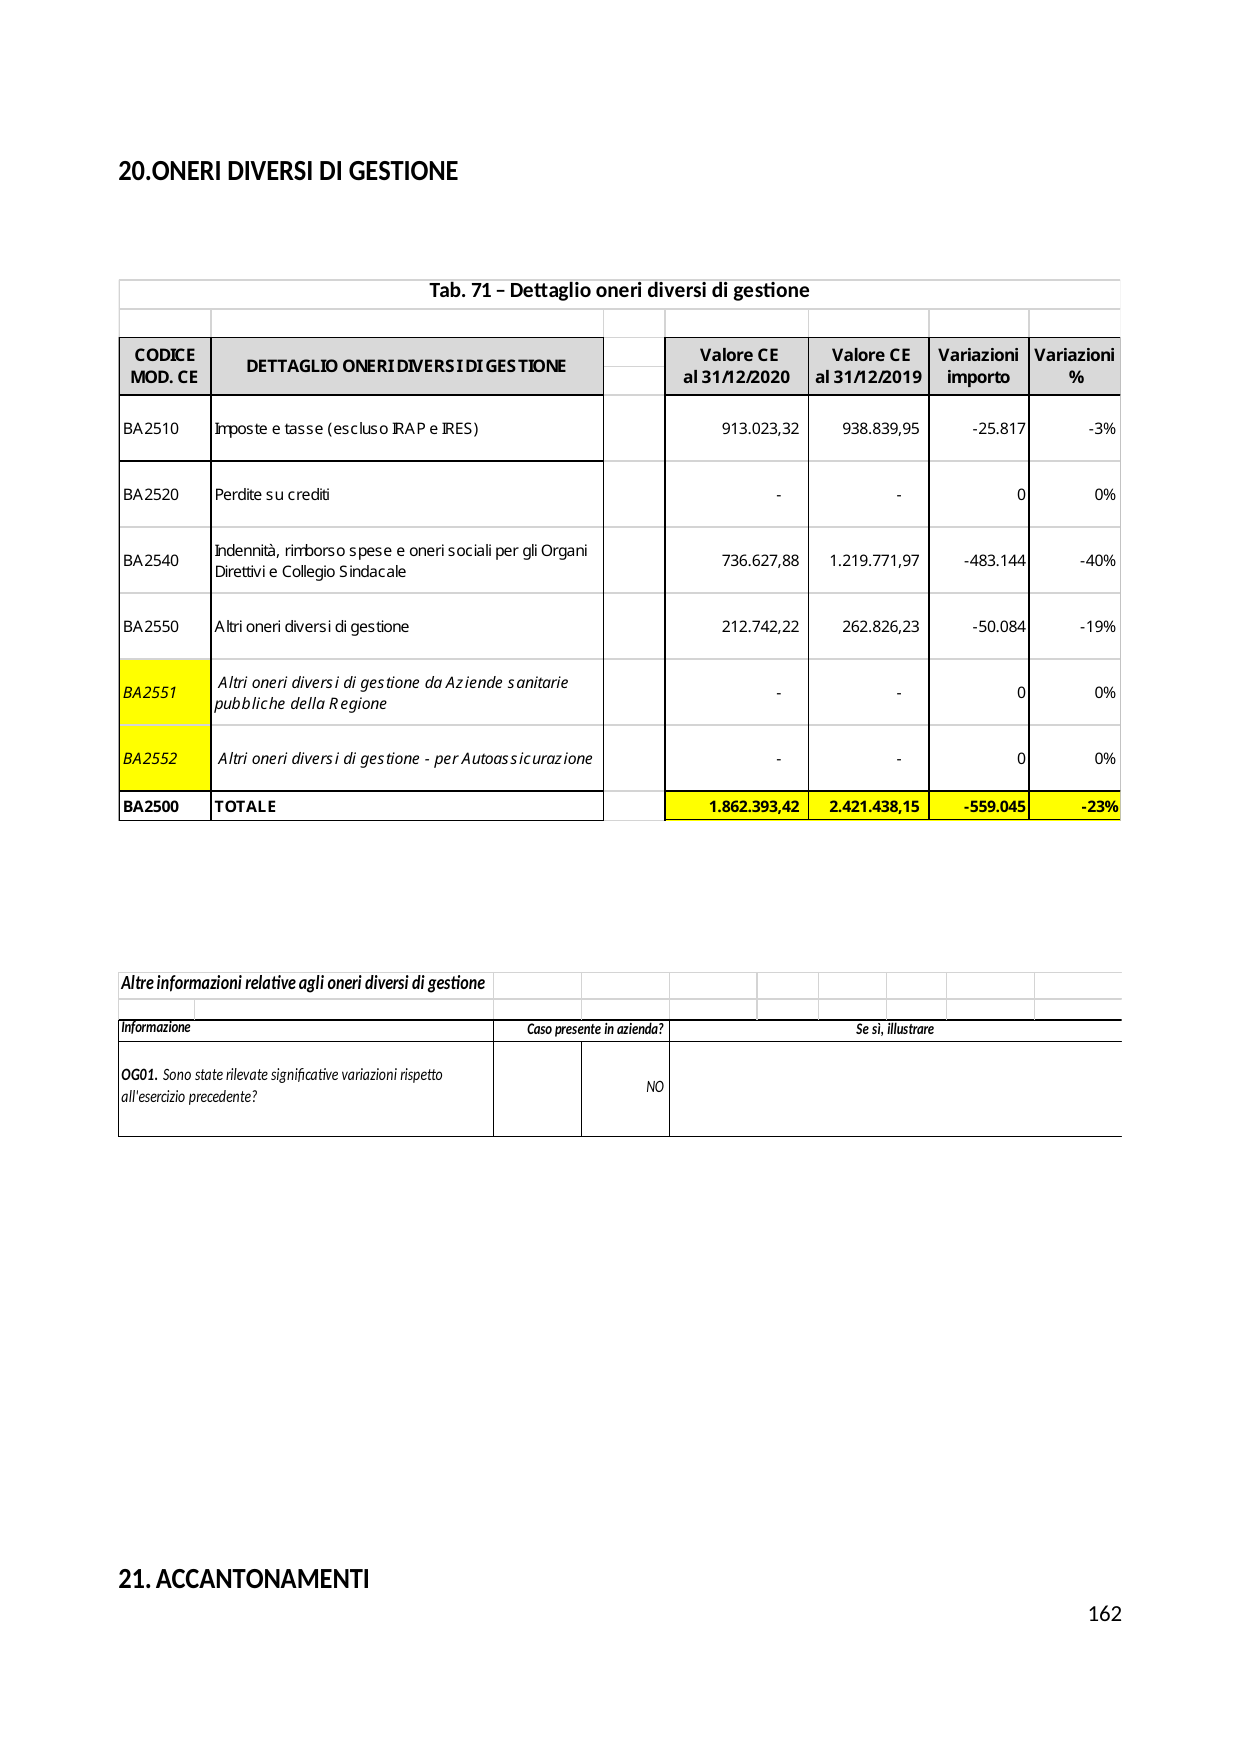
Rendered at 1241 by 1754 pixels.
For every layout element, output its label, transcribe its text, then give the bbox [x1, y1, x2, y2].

list ACCANTONAMENTI [118, 1565, 1122, 1594]
text 20.ONERI DIVERSI DI GESTIONE [118, 148, 1122, 188]
